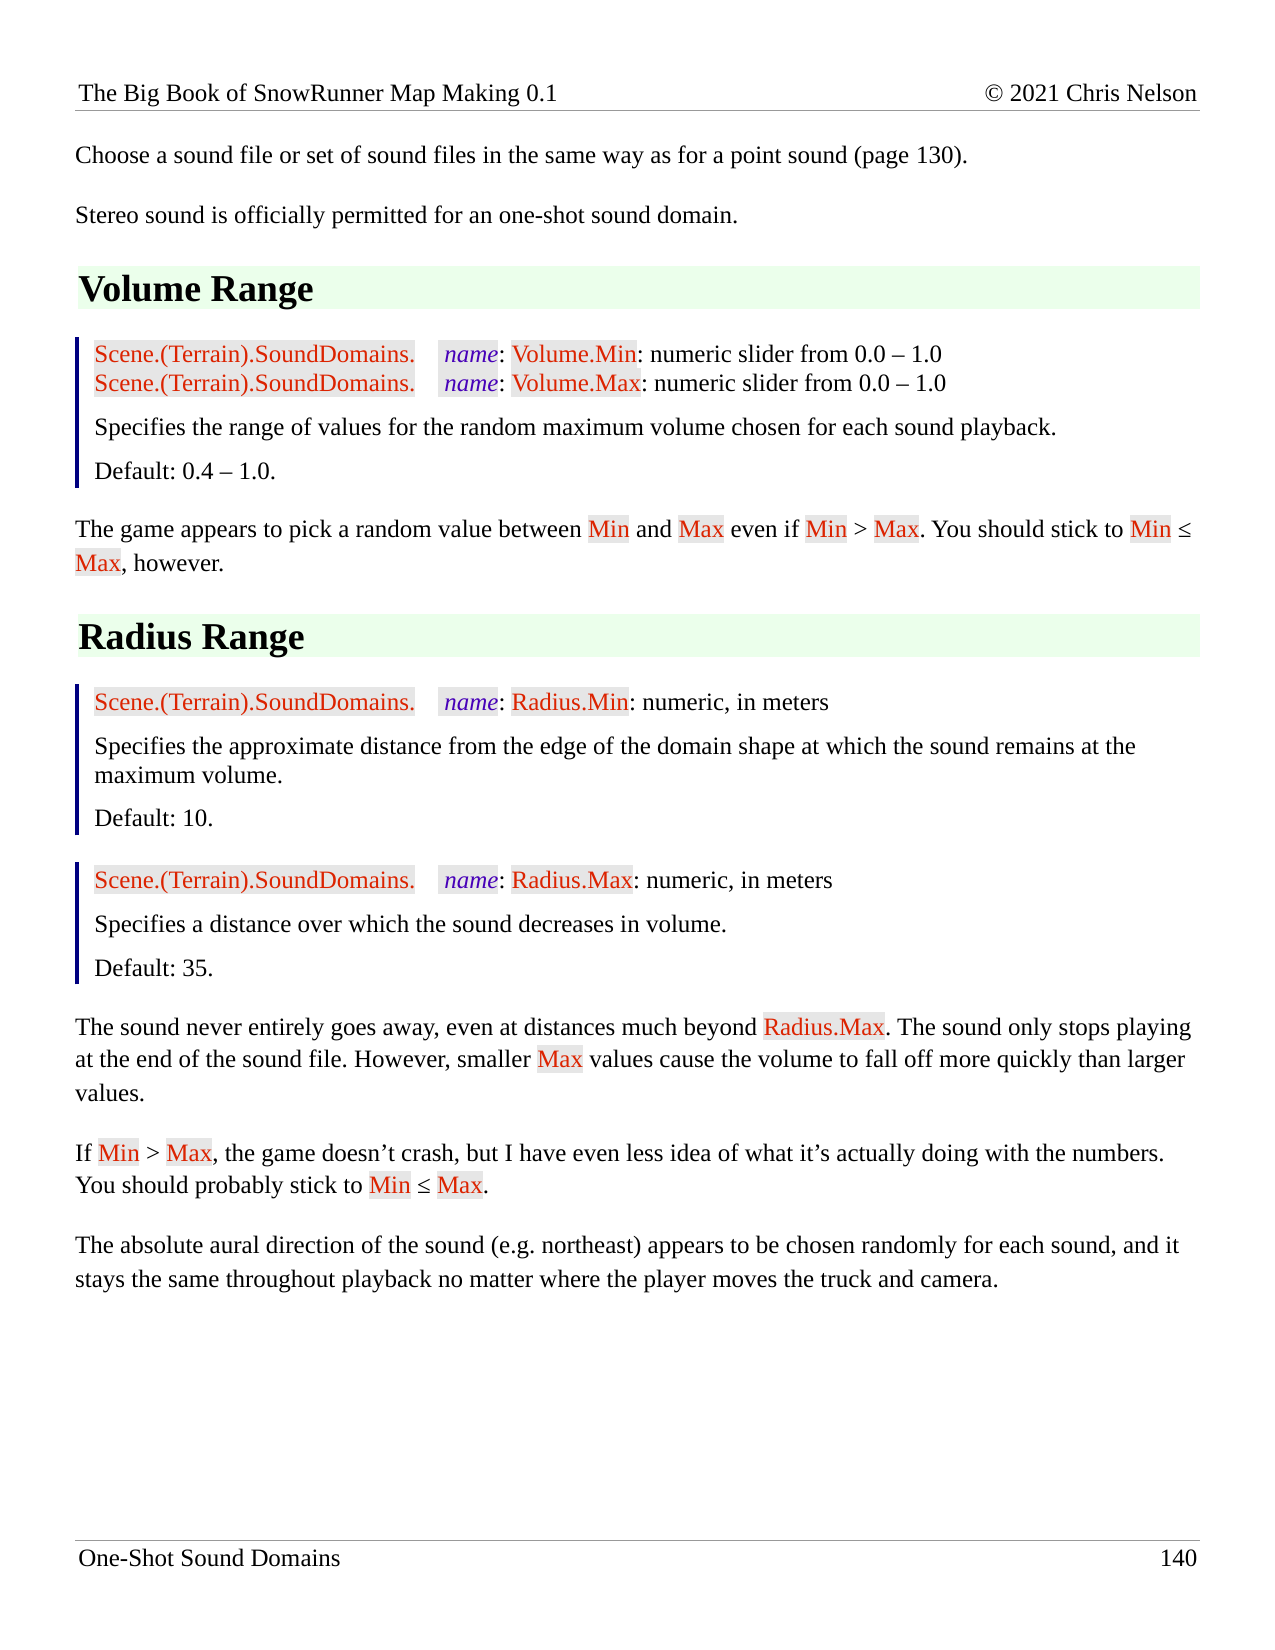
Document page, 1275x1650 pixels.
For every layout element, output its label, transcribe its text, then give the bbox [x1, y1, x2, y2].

text The sound never entirely goes away, even at distances much beyond Radius.Max. The sound only stops playing at the end of the sound file. However, smaller Max values cause the volume to fall off more quickly than larger values. [75, 1012, 1200, 1106]
text Scene.(Terrain).SoundDomains. name: Radius.Max: numeric, in meters [79, 862, 1200, 894]
text Scene.(Terrain).SoundDomains. name: Volume.Min: numeric slider from 0.0 – 1.0 Scene.(Terrain).SoundDomains. name: Volume.Max: numeric slider from 0.0 – 1.0 [79, 337, 1200, 397]
text The game appears to pick a random value between Min and Max even if Min > Max. You should stick to Min ≤ Max, however. [75, 514, 1200, 576]
text Stereo sound is officially permitted for an one-shot sound domain. [75, 200, 1200, 229]
text Specifies the range of values for the random maximum volume chosen for each sound playback. [79, 409, 1200, 441]
text Default: 10. [79, 801, 1200, 835]
text If Min > Max, the game doesn’t crash, but I have even less idea of what it’s actually doing with the numbers. You should probably stick to Min ≤ Max. [75, 1138, 1200, 1199]
text Specifies a distance over which the sound decreases in volume. [79, 906, 1200, 938]
text Choose a sound file or set of sound files in the same way as for a point sound (page 130). [75, 140, 1200, 169]
text The absolute aural direction of the sound (e.g. northeast) appears to be chosen randomly for each sound, and it stays the same throughout playback no matter where the player moves the truck and camera. [75, 1231, 1200, 1292]
text Specifies the approximate distance from the edge of the domain shape at which the sound remains at the maximum volume. [79, 728, 1200, 788]
subtitle Radius Range [78, 614, 1200, 657]
text Default: 35. [79, 950, 1200, 984]
text Default: 0.4 – 1.0. [79, 453, 1200, 488]
subtitle Volume Range [78, 266, 1200, 309]
text Scene.(Terrain).SoundDomains. name: Radius.Min: numeric, in meters [79, 684, 1200, 716]
